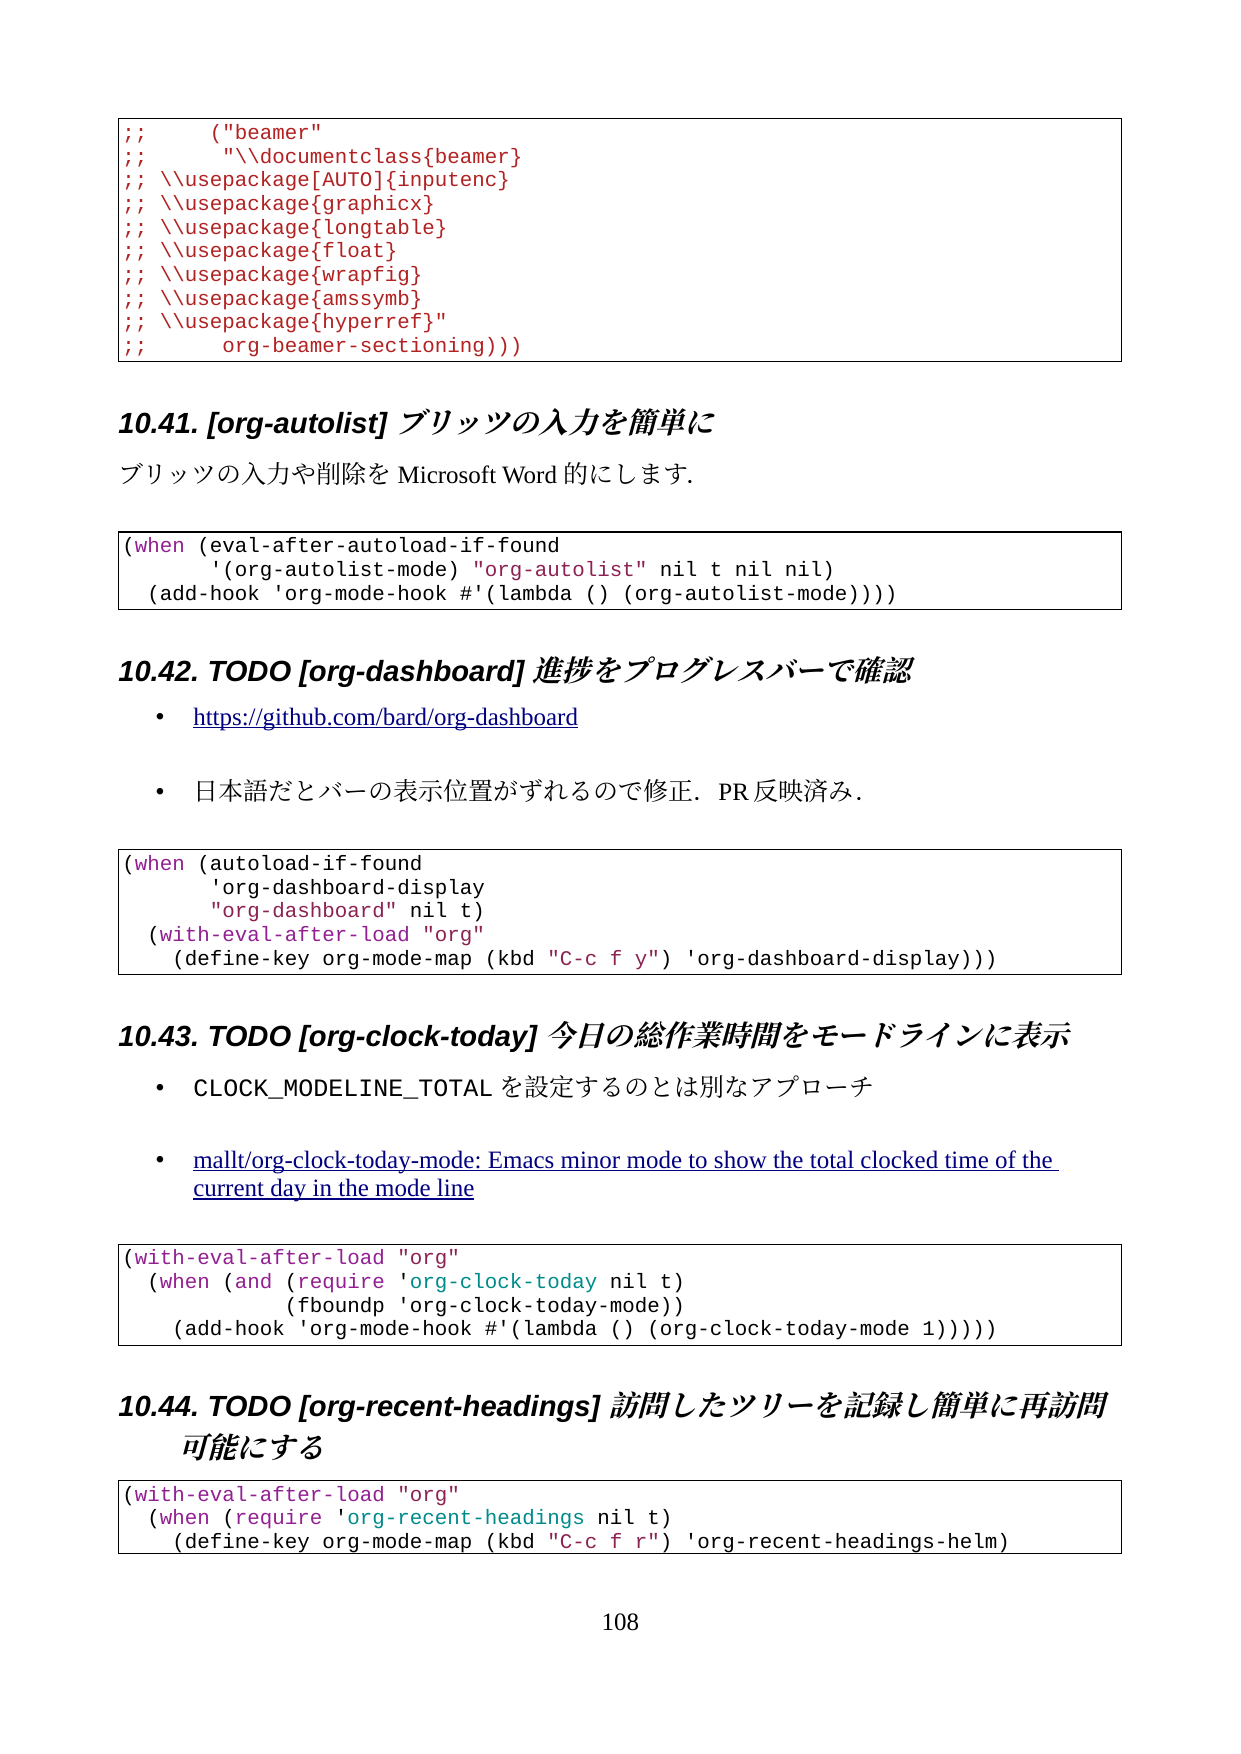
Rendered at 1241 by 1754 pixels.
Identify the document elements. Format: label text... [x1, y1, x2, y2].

text (define-key org-mode-map (kbd "C-c f y") 'org-dashboard-display))) [119, 944, 1121, 974]
text (with-eval-after-load "org" [119, 1245, 1121, 1267]
list CLOCK_MODELINE_TOTAL を設定するのとは別なアプローチ [156, 1067, 1122, 1132]
text ;; "\\documentclass{beamer} [119, 142, 1121, 165]
list https://github.com/bard/org-dashboard [156, 702, 1122, 759]
text (with-eval-after-load "org" [119, 1481, 1121, 1503]
text ;; \\usepackage{wrapfig} [119, 260, 1121, 284]
text (when (autoload-if-found [119, 850, 1121, 873]
text ;; org-beamer-sectioning))) [119, 331, 1121, 361]
text ブリッツの入力や削除を Microsoft Word 的にします． [118, 454, 1122, 519]
text 'org-dashboard-display [119, 873, 1121, 897]
subtitle TODO [org-clock-today] 今日の総作業時間をモードラインに表示 [118, 1013, 1122, 1055]
text (when (and (require 'org-clock-today nil t) [119, 1267, 1121, 1291]
text (when (eval-after-autoload-if-found [119, 533, 1121, 555]
text ;; \\usepackage{amssymb} [119, 284, 1121, 307]
list mallt/org-clock-today-mode: Emacs minor mode to show the total clocked time of the current day in the mode line [156, 1145, 1122, 1231]
text ;; \\usepackage{longtable} [119, 213, 1121, 236]
text (add-hook 'org-mode-hook #'(lambda () (org-autolist-mode)))) [119, 579, 1121, 609]
text (add-hook 'org-mode-hook #'(lambda () (org-clock-today-mode 1))))) [119, 1314, 1121, 1345]
text (when (require 'org-recent-headings nil t) [119, 1503, 1121, 1527]
subtitle TODO [org-dashboard] 進捗をプログレスバーで確認 [118, 648, 1122, 689]
text ;; \\usepackage{hyperref}" [119, 307, 1121, 331]
subtitle TODO [org-recent-headings] 訪問したツリーを記録し簡単に再訪問可能にする [118, 1383, 1122, 1467]
list 日本語だとバーの表示位置がずれるので修正．PR反映済み． [156, 772, 1122, 837]
text ;; ("beamer" [119, 119, 1121, 142]
text (fboundp 'org-clock-today-mode)) [119, 1291, 1121, 1314]
text ;; \\usepackage{float} [119, 236, 1121, 260]
text ;; \\usepackage[AUTO]{inputenc} [119, 165, 1121, 189]
text ;; \\usepackage{graphicx} [119, 189, 1121, 213]
subtitle [org-autolist] ブリッツの入力を簡単に [118, 400, 1122, 442]
text (with-eval-after-load "org" [119, 920, 1121, 944]
text (define-key org-mode-map (kbd "C-c f r") 'org-recent-headings-helm) [119, 1527, 1121, 1553]
text '(org-autolist-mode) "org-autolist" nil t nil nil) [119, 555, 1121, 579]
text "org-dashboard" nil t) [119, 897, 1121, 920]
